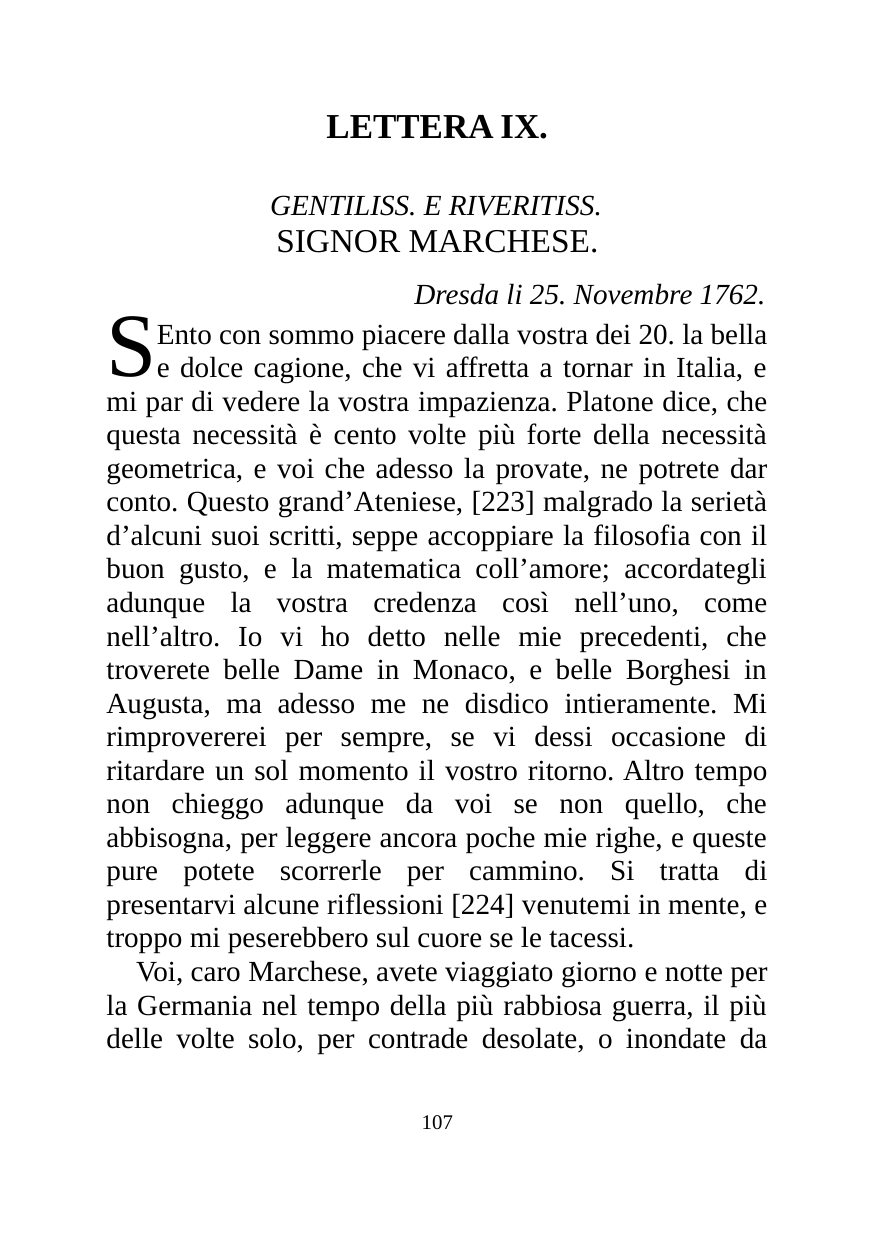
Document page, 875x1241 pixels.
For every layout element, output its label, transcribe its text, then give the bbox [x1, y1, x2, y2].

text Voi, caro Marchese, avete viaggiato giorno e notte per la Germania nel tempo della più rabbiosa guerra, il più delle volte solo, per contrade desolate, o inondate da [106, 954, 768, 1055]
subtitle GENTILISS. E RIVERITISS. SIGNOR MARCHESE. [106, 188, 768, 260]
text Dresda li 25. Novembre 1762. [106, 277, 768, 311]
text SEnto con sommo piacere dalla vostra dei 20. la bella e dolce cagione, che vi affretta a tornar in Italia, e mi par di vedere la vostra impazienza. Platone dice, che questa necessità è cento volte più forte della necessità geometrica, e voi che adesso la provate, ne potrete dar conto. Questo grandʼAteniese, [223] malgrado la serietà dʼalcuni suoi scritti, seppe accoppiare la filosofia con il buon gusto, e la matematica collʼamore; accordategli adunque la vostra credenza così nell’uno, come nellʼaltro. Io vi ho detto nelle mie precedenti, che troverete belle Dame in Monaco, e belle Borghesi in Augusta, ma adesso me ne disdico intieramente. Mi rimprovererei per sempre, se vi dessi occasione di ritardare un sol momento il vostro ritorno. Altro tempo non chieggo adunque da voi se non quello, che abbisogna, per leggere ancora poche mie righe, e queste pure potete scorrerle per cammino. Si tratta di presentarvi alcune riflessioni [224] venutemi in mente, e troppo mi peserebbero sul cuore se le tacessi. [106, 317, 768, 954]
subtitle LETTERA IX. [106, 106, 768, 146]
